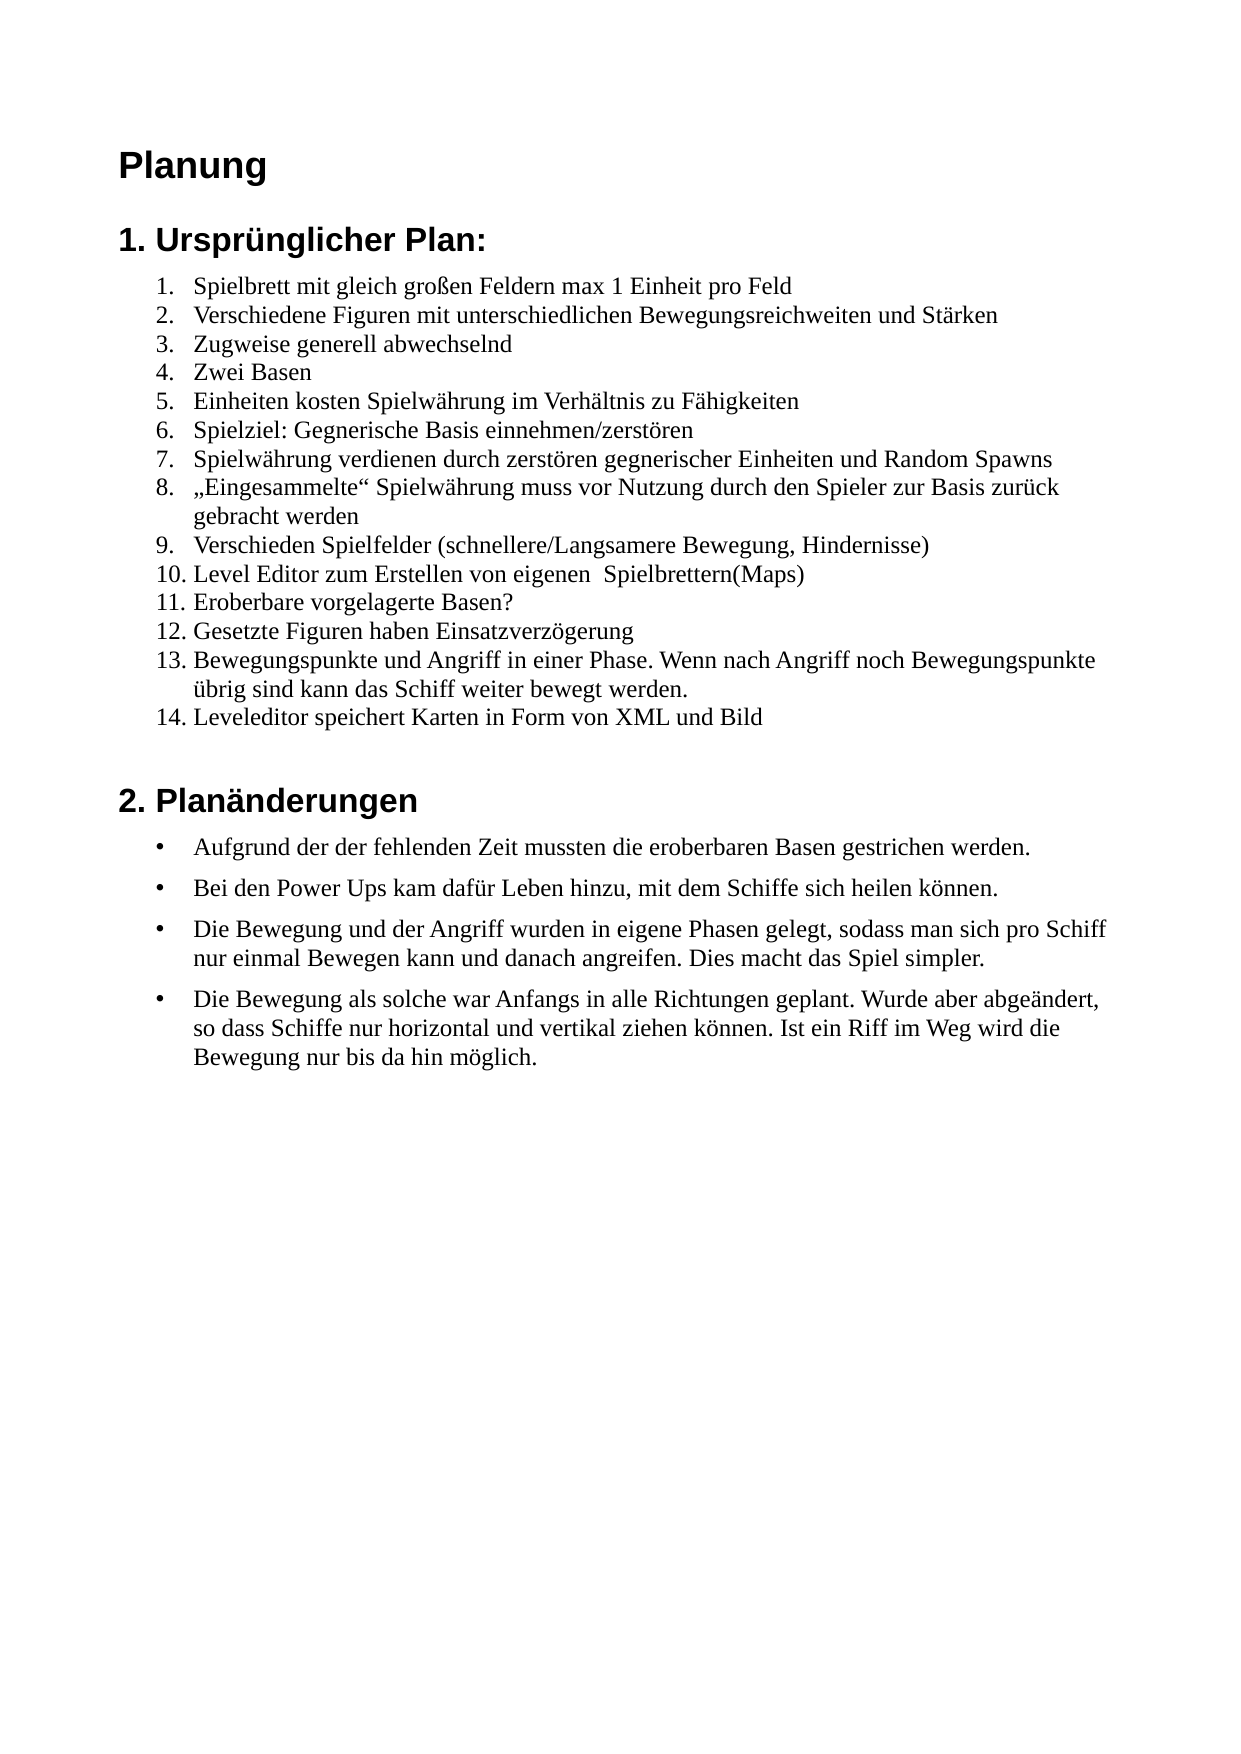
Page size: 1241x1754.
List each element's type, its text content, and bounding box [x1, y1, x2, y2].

list Bei den Power Ups kam dafür Leben hinzu, mit dem Schiffe sich heilen können. [156, 873, 1122, 902]
list „Eingesammelte“ Spielwährung muss vor Nutzung durch den Spieler zur Basis zurück gebracht werden [156, 472, 1122, 530]
list Zugweise generell abwechselnd [156, 329, 1122, 357]
subtitle 1. Ursprünglicher Plan: [118, 220, 1122, 259]
list Verschieden Spielfelder (schnellere/Langsamere Bewegung, Hindernisse) [156, 530, 1122, 559]
list Die Bewegung und der Angriff wurden in eigene Phasen gelegt, sodass man sich pro Schiff nur einmal Bewegen kann und danach angreifen. Dies macht das Spiel simpler. [156, 914, 1122, 972]
list Spielbrett mit gleich großen Feldern max 1 Einheit pro Feld [156, 271, 1122, 300]
list Leveleditor speichert Karten in Form von XML und Bild [156, 702, 1122, 731]
list Einheiten kosten Spielwährung im Verhältnis zu Fähigkeiten [156, 386, 1122, 415]
list Die Bewegung als solche war Anfangs in alle Richtungen geplant. Wurde aber abgeändert, so dass Schiffe nur horizontal und vertikal ziehen können. Ist ein Riff im Weg wird die Bewegung nur bis da hin möglich. [156, 984, 1122, 1071]
list Bewegungspunkte und Angriff in einer Phase. Wenn nach Angriff noch Bewegungspunkte übrig sind kann das Schiff weiter bewegt werden. [156, 645, 1122, 702]
list Gesetzte Figuren haben Einsatzverzögerung [156, 616, 1122, 645]
subtitle Planung [118, 143, 1122, 187]
list Spielziel: Gegnerische Basis einnehmen/zerstören [156, 415, 1122, 444]
list Level Editor zum Erstellen von eigenen Spielbrettern(Maps) [156, 559, 1122, 587]
list Zwei Basen [156, 357, 1122, 386]
list Aufgrund der der fehlenden Zeit mussten die eroberbaren Basen gestrichen werden. [156, 832, 1122, 861]
list Verschiedene Figuren mit unterschiedlichen Bewegungsreichweiten und Stärken [156, 300, 1122, 329]
subtitle 2. Planänderungen [118, 781, 1122, 819]
list Eroberbare vorgelagerte Basen? [156, 587, 1122, 616]
list Spielwährung verdienen durch zerstören gegnerischer Einheiten und Random Spawns [156, 444, 1122, 472]
